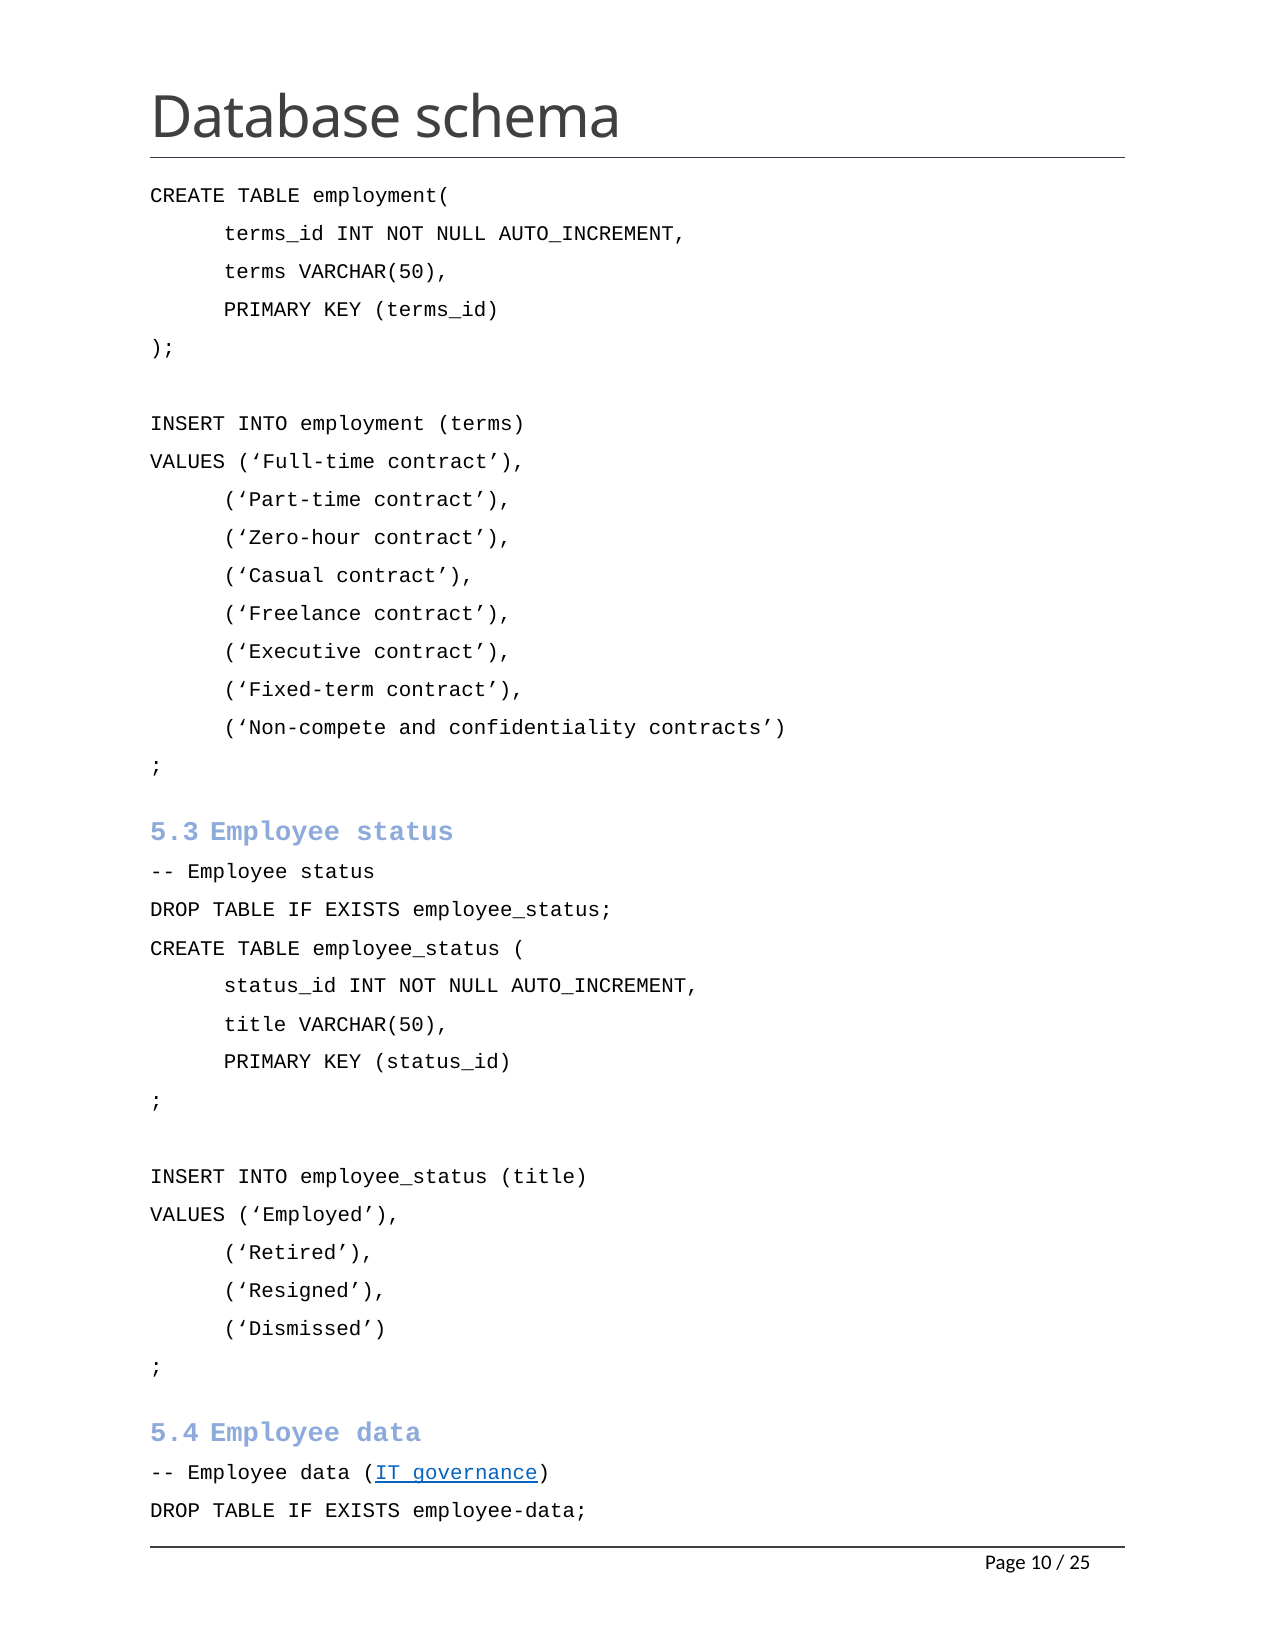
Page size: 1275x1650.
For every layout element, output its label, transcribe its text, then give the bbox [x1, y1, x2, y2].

text (‘Dismissed’) [150, 1318, 1125, 1341]
text CREATE TABLE employee_status ( [150, 937, 1125, 961]
text PRIMARY KEY (status_id) [150, 1052, 1125, 1075]
text CREATE TABLE employment( [150, 185, 1125, 208]
text INSERT INTO employee_status (title) [150, 1166, 1125, 1189]
text (‘Zero-hour contract’), [150, 527, 1125, 551]
text (‘Fixed-term contract’), [150, 679, 1125, 703]
text ; [150, 755, 1125, 779]
subtitle Employee data [150, 1419, 1125, 1449]
subtitle Employee status [150, 818, 1125, 849]
text (‘Non-compete and confidentiality contracts’) [150, 717, 1125, 741]
text (‘Resigned’), [150, 1280, 1125, 1303]
text ; [150, 1356, 1125, 1379]
text (‘Executive contract’), [150, 641, 1125, 665]
text VALUES (‘Full-time contract’), [150, 451, 1125, 475]
text (‘Part-time contract’), [150, 489, 1125, 513]
text INSERT INTO employment (terms) [150, 413, 1125, 437]
text title VARCHAR(50), [150, 1013, 1125, 1037]
text (‘Casual contract’), [150, 565, 1125, 589]
text -- Employee data (IT governance) [150, 1462, 1125, 1486]
text (‘Freelance contract’), [150, 603, 1125, 627]
text terms_id INT NOT NULL AUTO_INCREMENT, [150, 223, 1125, 247]
text terms VARCHAR(50), [150, 261, 1125, 284]
text ; [150, 1089, 1125, 1113]
text (‘Retired’), [150, 1242, 1125, 1265]
text VALUES (‘Employed’), [150, 1204, 1125, 1227]
text -- Employee status [150, 861, 1125, 885]
text DROP TABLE IF EXISTS employee_status; [150, 899, 1125, 923]
text status_id INT NOT NULL AUTO_INCREMENT, [150, 976, 1125, 999]
text PRIMARY KEY (terms_id) [150, 299, 1125, 323]
text DROP TABLE IF EXISTS employee-data; [150, 1500, 1125, 1524]
text ); [150, 337, 1125, 361]
